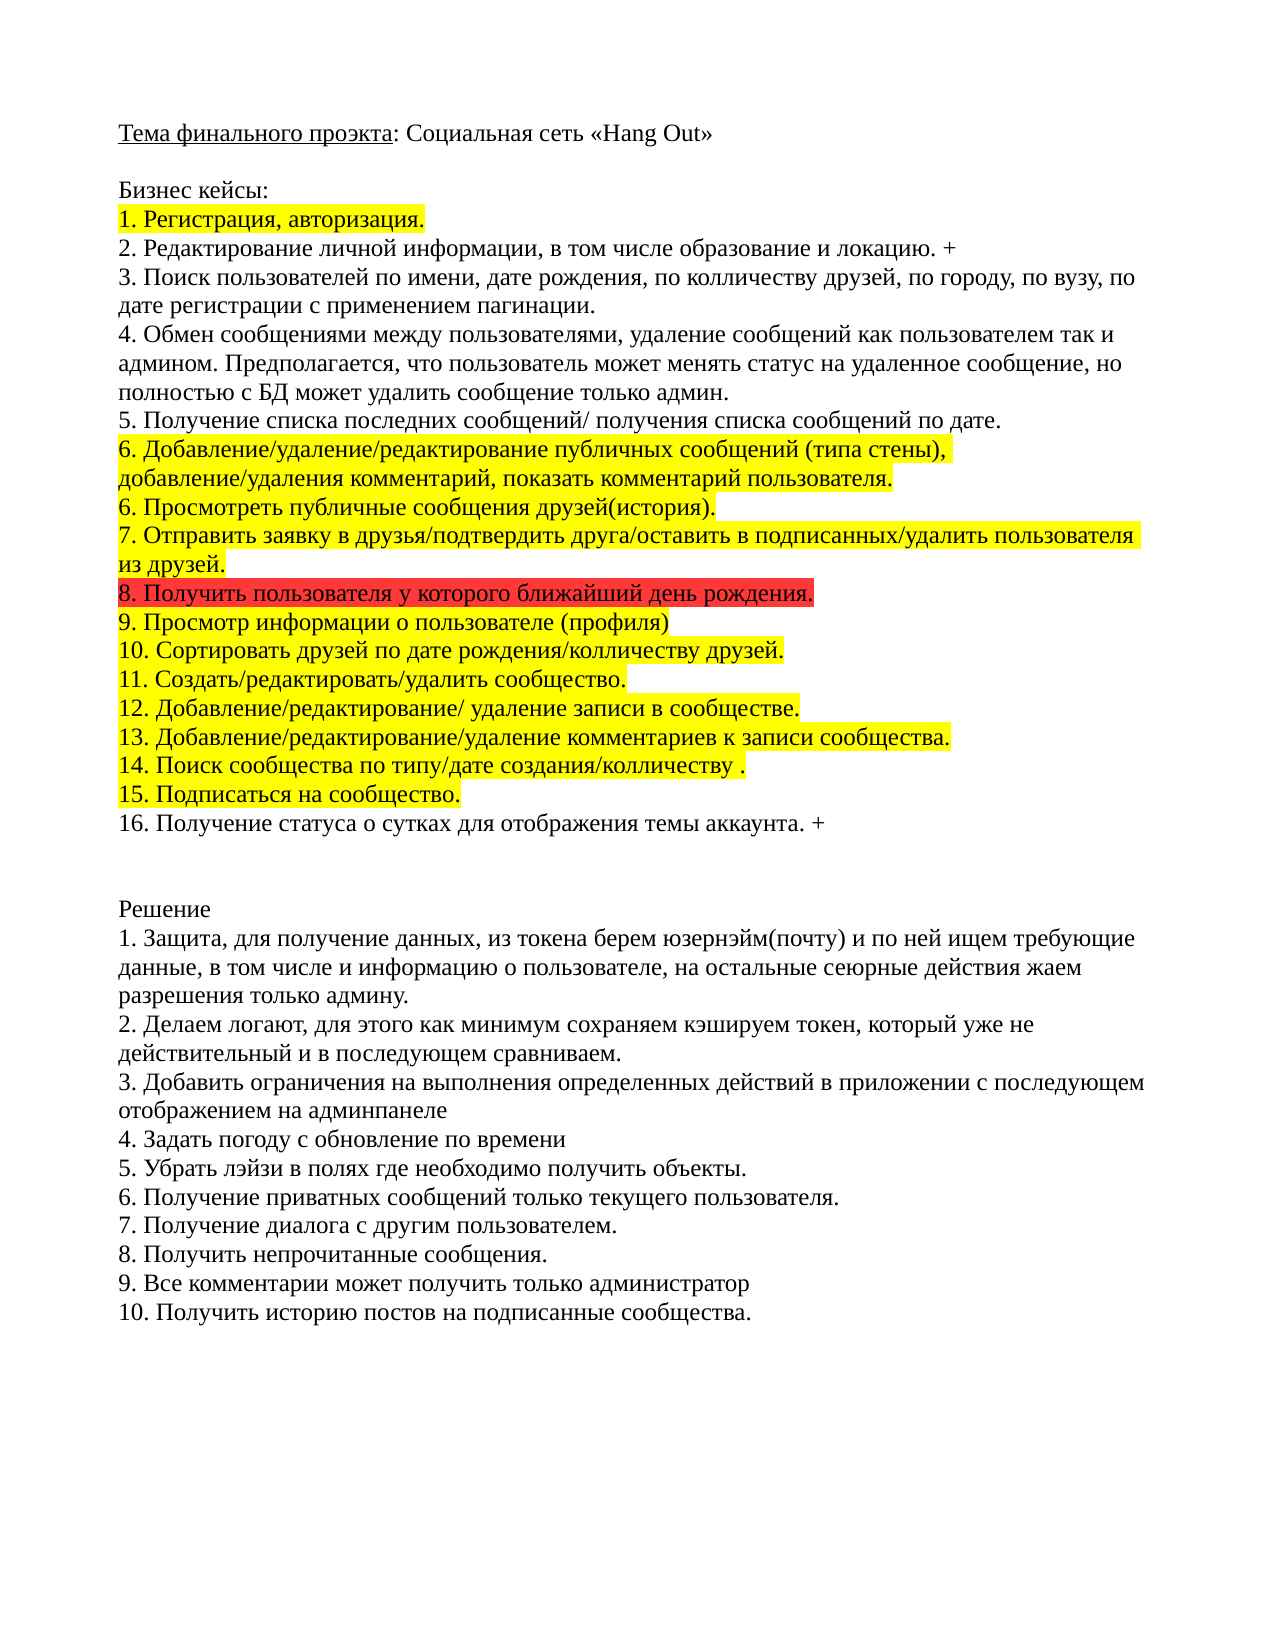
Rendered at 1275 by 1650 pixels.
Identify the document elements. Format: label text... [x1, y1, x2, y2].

text 1. Регистрация, авторизация. [118, 204, 1157, 233]
text 13. Добавление/редактирование/удаление комментариев к записи сообщества. [118, 722, 1157, 751]
text 6. Добавление/удаление/редактирование публичных сообщений (типа стены), добавление/удаления комментарий, показать комментарий пользователя. [118, 434, 1157, 492]
text 7. Отправить заявку в друзья/подтвердить друга/оставить в подписанных/удалить пользователя из друзей. [118, 521, 1157, 578]
text 4. Задать погоду с обновление по времени [118, 1124, 1157, 1153]
text 8. Получить пользователя у которого ближайший день рождения. [118, 578, 1157, 607]
text 3. Добавить ограничения на выполнения определенных действий в приложении с последующем отображением на админпанеле [118, 1067, 1157, 1124]
text Бизнес кейсы: [118, 176, 1157, 204]
text 6. Просмотреть публичные сообщения друзей(история). [118, 492, 1157, 521]
text 10. Получить историю постов на подписанные сообщества. [118, 1297, 1157, 1326]
text Тема финального проэкта: Социальная сеть «Hang Out» [118, 118, 1157, 147]
text 5. Убрать лэйзи в полях где необходимо получить объекты. [118, 1153, 1157, 1182]
text 5. Получение списка последних сообщений/ получения списка сообщений по дате. [118, 406, 1157, 434]
text 9. Все комментарии может получить только администратор [118, 1268, 1157, 1297]
text 10. Сортировать друзей по дате рождения/колличеству друзей. [118, 636, 1157, 664]
text 3. Поиск пользователей по имени, дате рождения, по колличеству друзей, по городу, по вузу, по дате регистрации с применением пагинации. [118, 262, 1157, 319]
text 8. Получить непрочитанные сообщения. [118, 1239, 1157, 1268]
text Решение [118, 894, 1157, 923]
text 11. Создать/редактировать/удалить сообщество. [118, 664, 1157, 693]
text 6. Получение приватных сообщений только текущего пользователя. [118, 1182, 1157, 1211]
text 2. Редактирование личной информации, в том числе образование и локацию. + [118, 233, 1157, 262]
text 9. Просмотр информации о пользователе (профиля) [118, 607, 1157, 636]
text 15. Подписаться на сообщество. [118, 779, 1157, 808]
text 1. Защита, для получение данных, из токена берем юзернэйм(почту) и по ней ищем требующие данные, в том числе и информацию о пользователе, на остальные сеюрные действия жаем разрешения только админу. [118, 923, 1157, 1009]
text 4. Обмен сообщениями между пользователями, удаление сообщений как пользователем так и админом. Предполагается, что пользователь может менять статус на удаленное сообщение, но полностью с БД может удалить сообщение только админ. [118, 319, 1157, 406]
text 2. Делаем логают, для этого как минимум сохраняем кэшируем токен, который уже не действительный и в последующем сравниваем. [118, 1009, 1157, 1067]
text 7. Получение диалога с другим пользователем. [118, 1211, 1157, 1239]
text 14. Поиск сообщества по типу/дате создания/колличеству . [118, 751, 1157, 779]
text 12. Добавление/редактирование/ удаление записи в сообществе. [118, 693, 1157, 722]
text 16. Получение статуса о сутках для отображения темы аккаунта. + [118, 808, 1157, 837]
